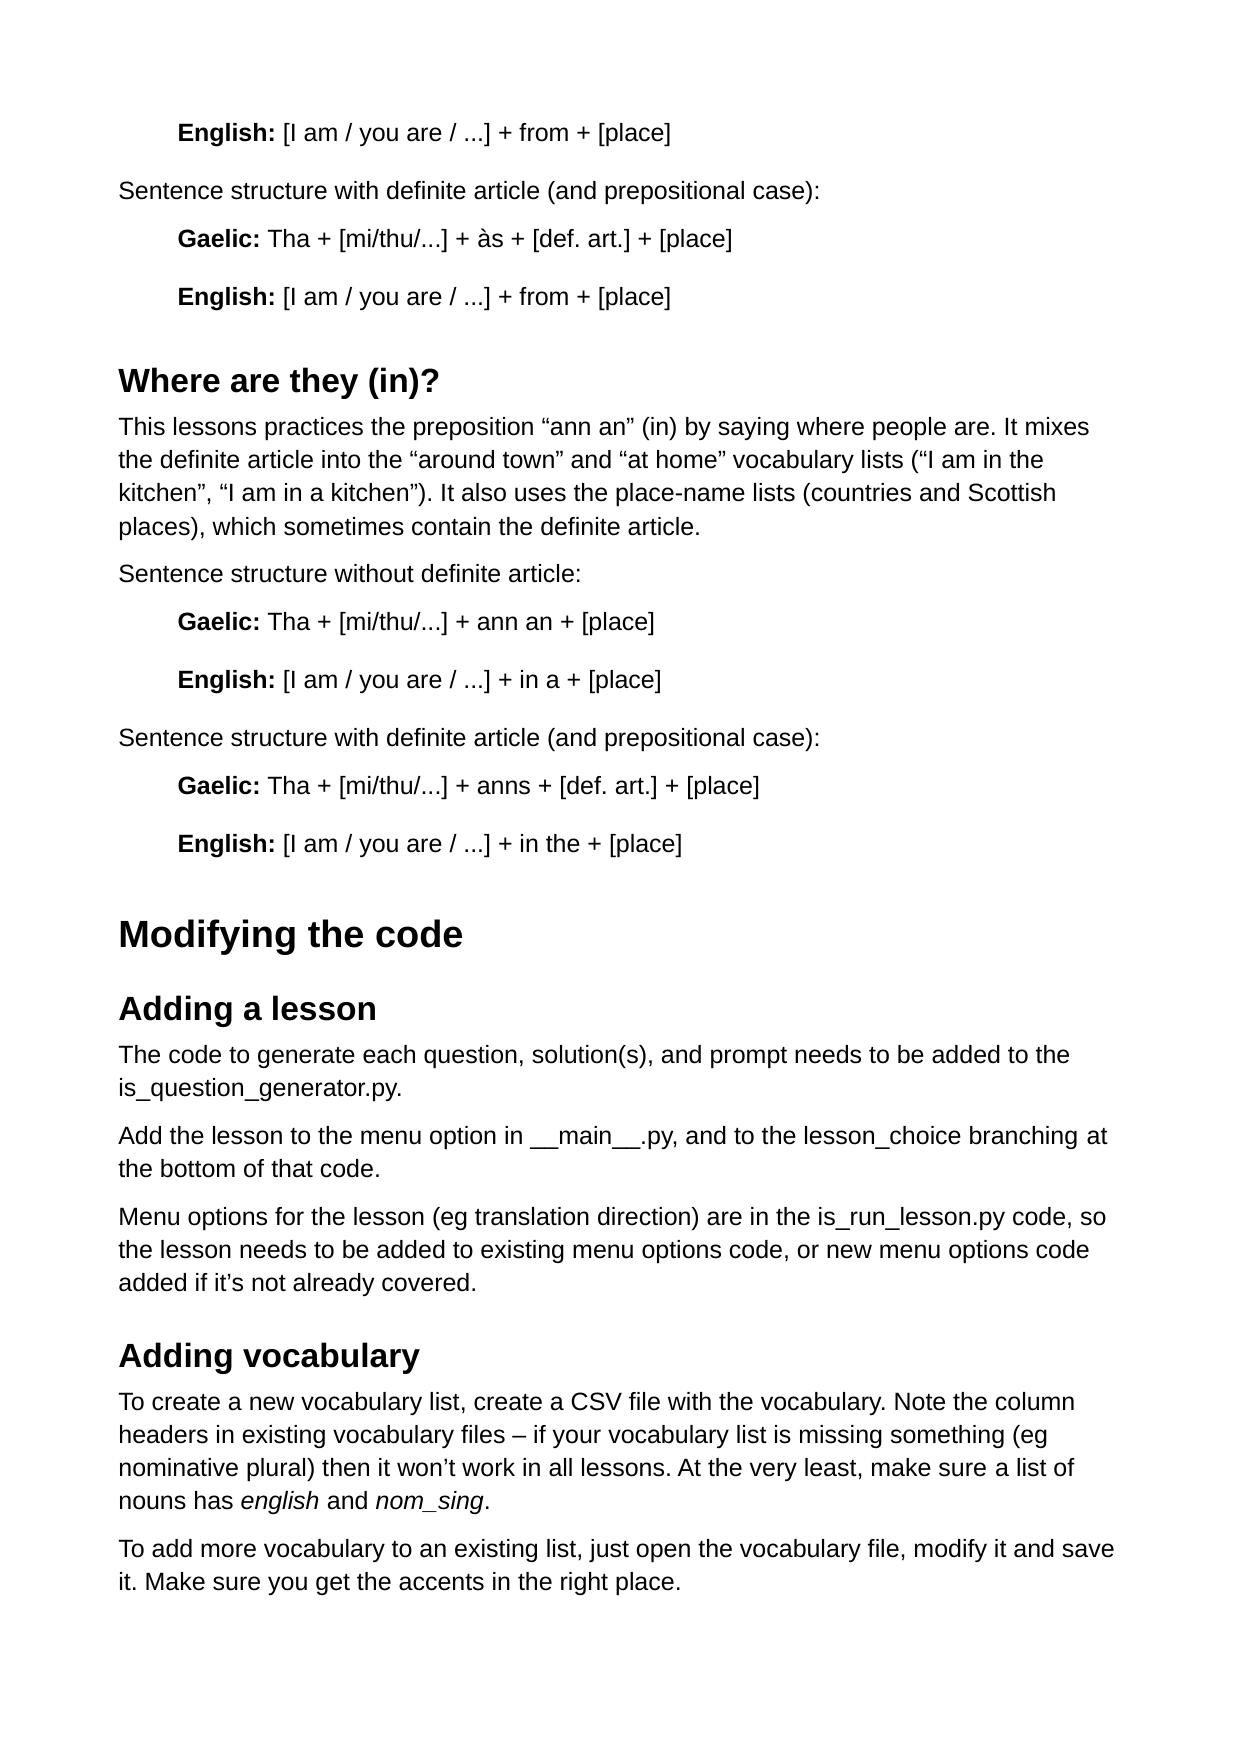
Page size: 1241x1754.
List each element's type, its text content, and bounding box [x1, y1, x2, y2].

subtitle Adding vocabulary [118, 1336, 1122, 1375]
text Sentence structure with definite article (and prepositional case): [118, 176, 1122, 205]
text Gaelic: Tha + [mi/thu/...] + anns + [def. art.] + [place] [177, 771, 1063, 799]
text Menu options for the lesson (eg translation direction) are in the is_run_lesson.py code, so the lesson needs to be added to existing menu options code, or new menu options code added if it’s not already covered. [118, 1202, 1122, 1296]
text To create a new vocabulary list, create a CSV file with the vocabulary. Note the column headers in existing vocabulary files – if your vocabulary list is missing something (eg nominative plural) then it won’t work in all lessons. At the very least, make sure a list of nouns has english and nom_sing. [118, 1387, 1122, 1515]
text The code to generate each question, solution(s), and prompt needs to be added to the is_question_generator.py. [118, 1040, 1122, 1102]
text English: [I am / you are / ...] + from + [place] [177, 282, 1063, 311]
text English: [I am / you are / ...] + in a + [place] [177, 665, 1063, 694]
subtitle Where are they (in)? [118, 361, 1122, 400]
text Gaelic: Tha + [mi/thu/...] + ann an + [place] [177, 607, 1063, 635]
text To add more vocabulary to an existing list, just open the vocabulary file, modify it and save it. Make sure you get the accents in the right place. [118, 1534, 1122, 1596]
text Sentence structure with definite article (and prepositional case): [118, 723, 1122, 752]
text Sentence structure without definite article: [118, 559, 1122, 588]
text English: [I am / you are / ...] + from + [place] [177, 118, 1063, 147]
text This lessons practices the preposition “ann an” (in) by saying where people are. It mixes the definite article into the “around town” and “at home” vocabulary lists (“I am in the kitchen”, “I am in a kitchen”). It also uses the place-name lists (countries and Scottish places), which sometimes contain the definite article. [118, 412, 1122, 540]
text Gaelic: Tha + [mi/thu/...] + às + [def. art.] + [place] [177, 224, 1063, 253]
subtitle Adding a lesson [118, 989, 1122, 1028]
text Add the lesson to the menu option in __main__.py, and to the lesson_choice branching at the bottom of that code. [118, 1121, 1122, 1183]
text English: [I am / you are / ...] + in the + [place] [177, 829, 1063, 858]
subtitle Modifying the code [118, 912, 1122, 956]
